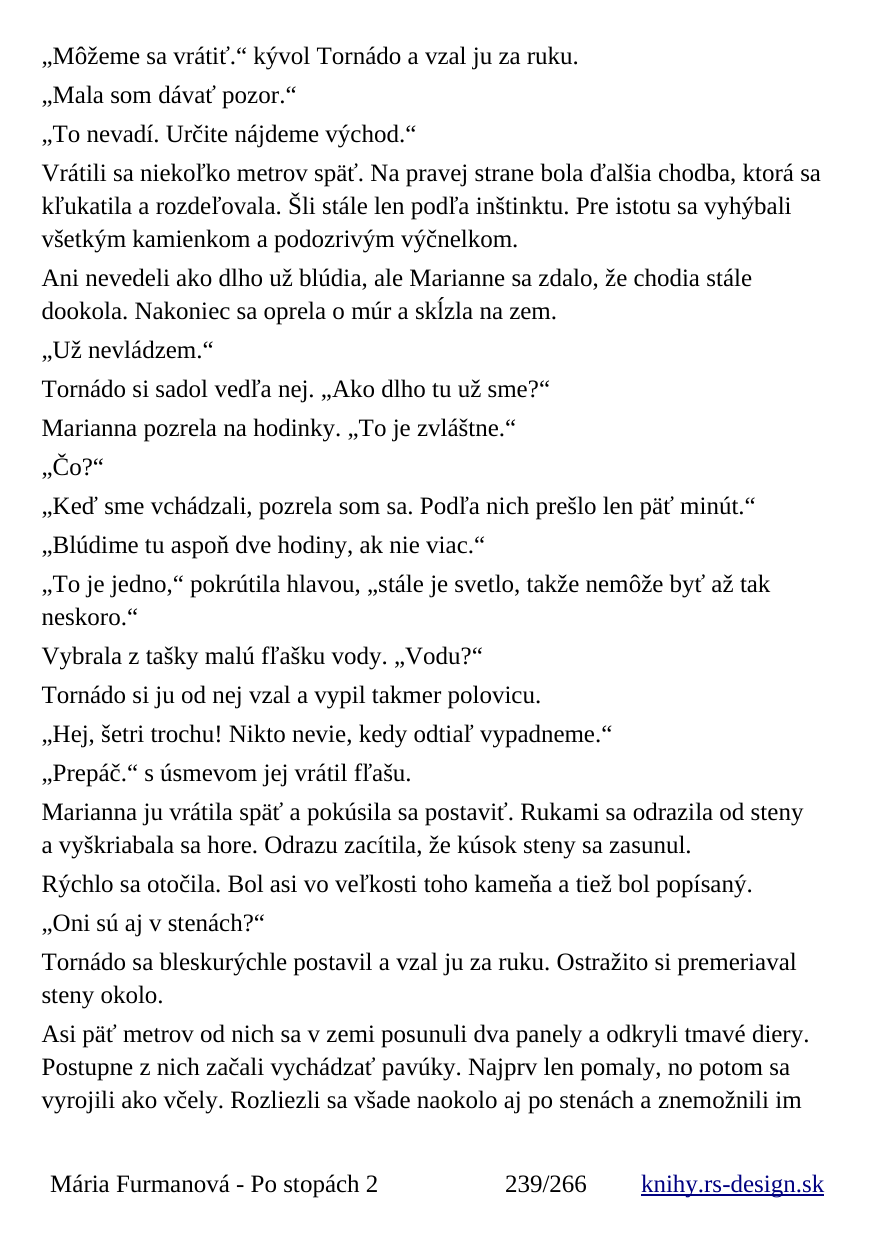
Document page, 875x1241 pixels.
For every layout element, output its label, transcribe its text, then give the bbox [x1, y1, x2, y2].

text „Prepáč.“ s úsmevom jej vrátil fľašu. [41, 758, 833, 787]
text Tornádo si sadol vedľa nej. „Ako dlho tu už sme?“ [41, 374, 833, 403]
text „Čo?“ [41, 452, 833, 481]
text „Keď sme vchádzali, pozrela som sa. Podľa nich prešlo len päť minút.“ [41, 491, 833, 520]
text Asi päť metrov od nich sa v zemi posunuli dva panely a odkryli tmavé diery. Postupne z nich začali vychádzať pavúky. Najprv len pomaly, no potom sa vyrojili ako včely. Rozliezli sa všade naokolo aj po stenách a znemožnili im [41, 1019, 833, 1113]
text „Mala som dávať pozor.“ [41, 80, 833, 109]
text „To nevadí. Určite nájdeme východ.“ [41, 119, 833, 148]
text „Blúdime tu aspoň dve hodiny, ak nie viac.“ [41, 530, 833, 559]
text „To je jedno,“ pokrútila hlavou, „stále je svetlo, takže nemôže byť až tak neskoro.“ [41, 569, 833, 631]
text Tornádo si ju od nej vzal a vypil takmer polovicu. [41, 680, 833, 709]
text Ani nevedeli ako dlho už blúdia, ale Marianne sa zdalo, že chodia stále dookola. Nakoniec sa oprela o múr a skĺzla na zem. [41, 263, 833, 325]
text „Oni sú aj v stenách?“ [41, 908, 833, 936]
text Marianna pozrela na hodinky. „To je zvláštne.“ [41, 413, 833, 442]
text Vybrala z tašky malú fľašku vody. „Vodu?“ [41, 641, 833, 670]
text Rýchlo sa otočila. Bol asi vo veľkosti toho kameňa a tiež bol popísaný. [41, 869, 833, 897]
text Marianna ju vrátila späť a pokúsila sa postaviť. Rukami sa odrazila od steny a vyškriabala sa hore. Odrazu zacítila, že kúsok steny sa zasunul. [41, 797, 833, 858]
text „Hej, šetri trochu! Nikto nevie, kedy odtiaľ vypadneme.“ [41, 719, 833, 748]
text „Môžeme sa vrátiť.“ kývol Tornádo a vzal ju za ruku. [41, 41, 833, 70]
text Vrátili sa niekoľko metrov späť. Na pravej strane bola ďalšia chodba, ktorá sa kľukatila a rozdeľovala. Šli stále len podľa inštinktu. Pre istotu sa vyhýbali všetkým kamienkom a podozrivým výčnelkom. [41, 158, 833, 253]
text „Už nevládzem.“ [41, 335, 833, 364]
text Tornádo sa bleskurýchle postavil a vzal ju za ruku. Ostražito si premeriaval steny okolo. [41, 947, 833, 1008]
